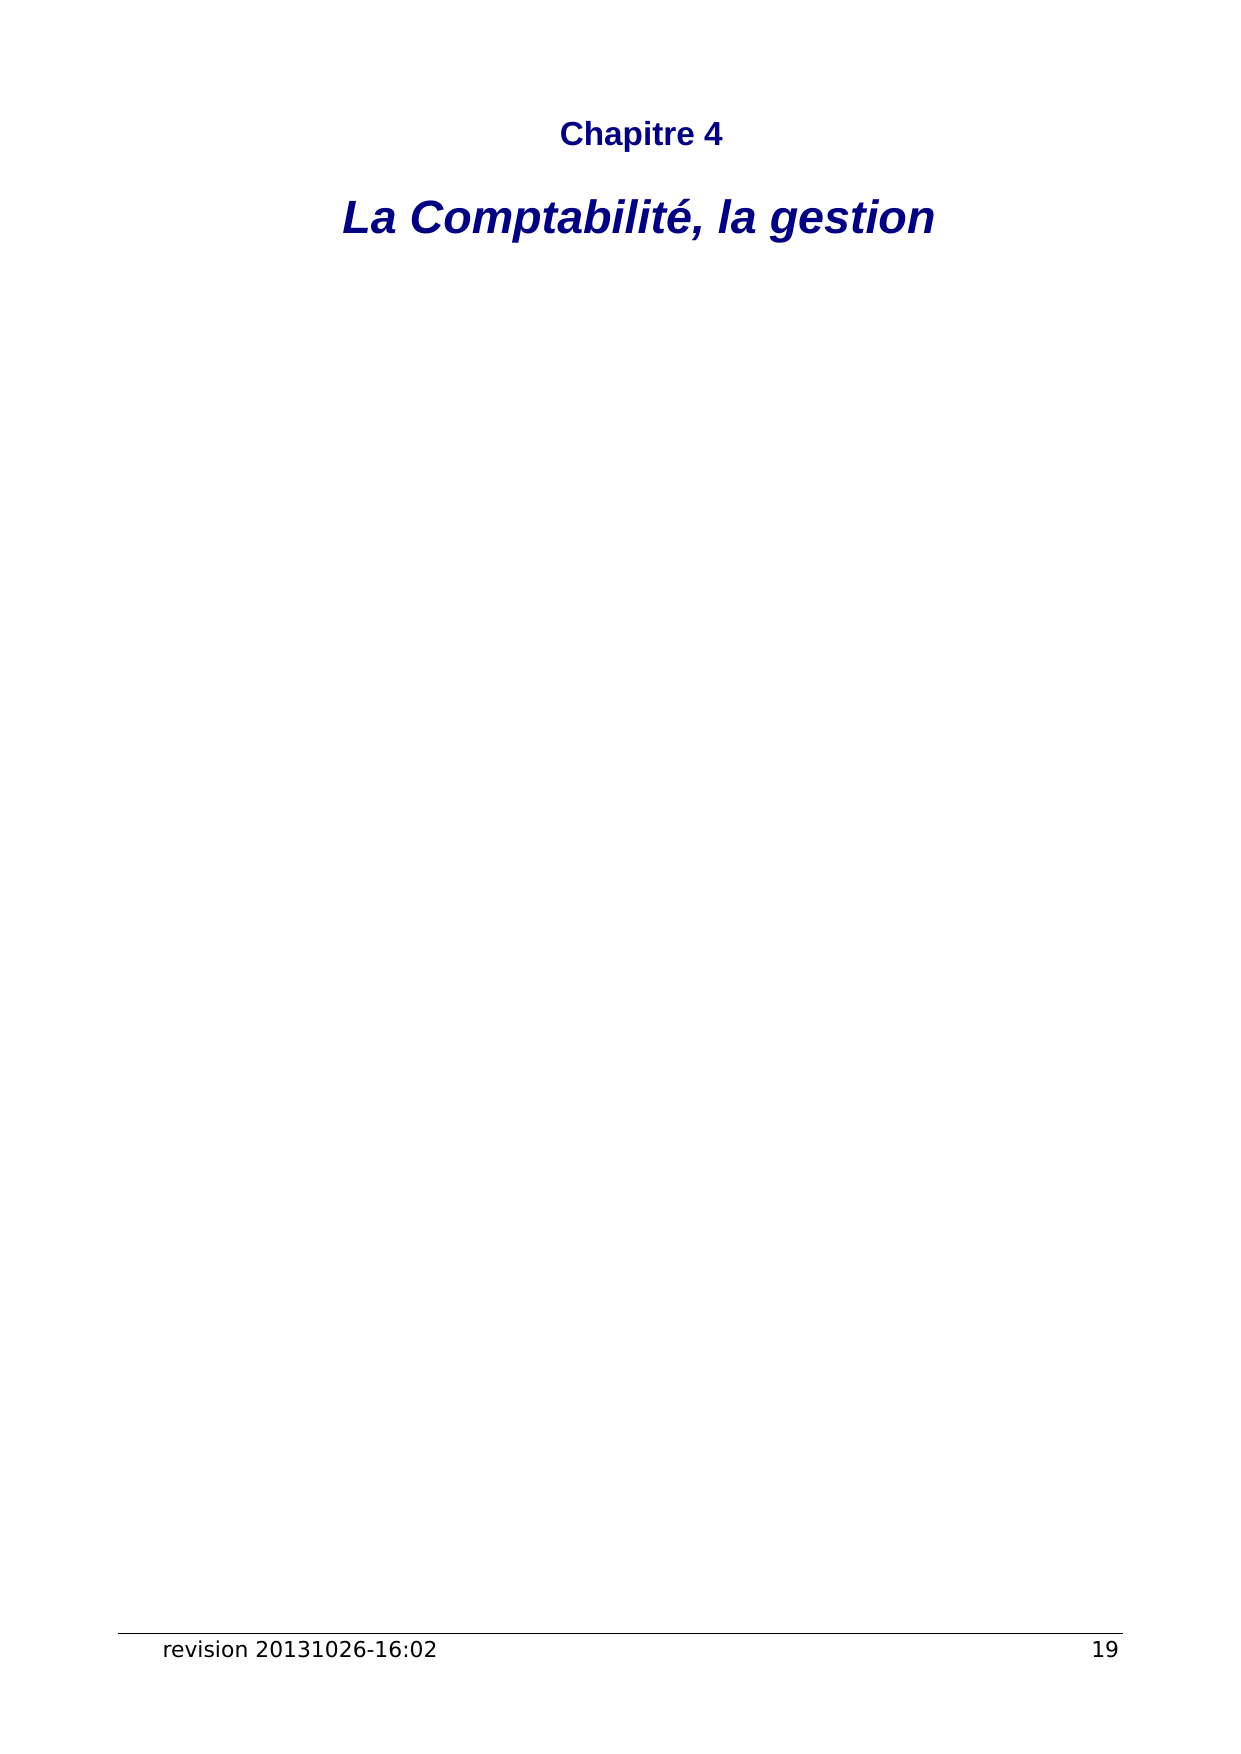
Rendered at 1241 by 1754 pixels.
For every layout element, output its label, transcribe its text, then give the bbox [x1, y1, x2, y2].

subtitle La Comptabilité, la gestion [159, 189, 1123, 243]
subtitle Chapitre 4 [159, 113, 1123, 152]
